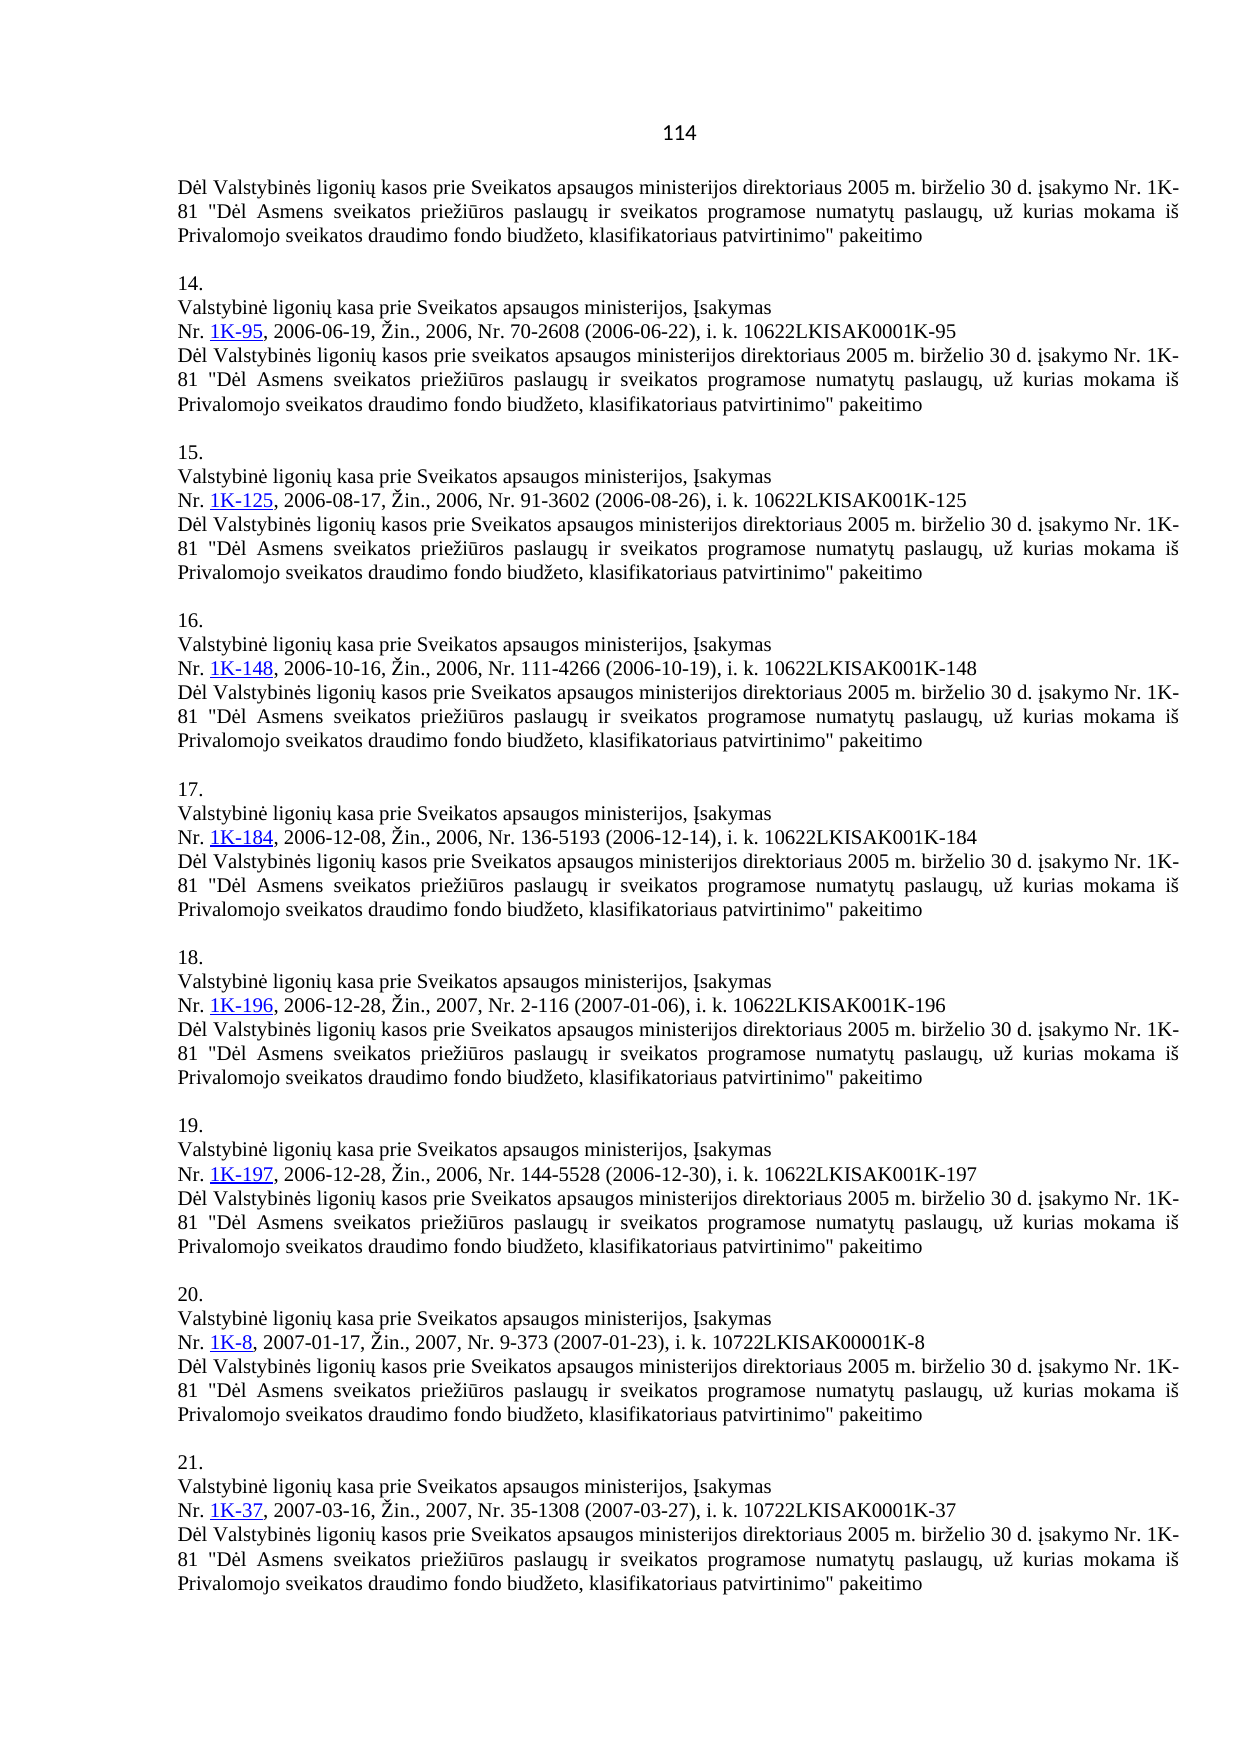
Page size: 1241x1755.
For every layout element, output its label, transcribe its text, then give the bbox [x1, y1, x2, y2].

text Dėl Valstybinės ligonių kasos prie Sveikatos apsaugos ministerijos direktoriaus 2005 m. birželio 30 d. įsakymo Nr. 1K-81 "Dėl Asmens sveikatos priežiūros paslaugų ir sveikatos programose numatytų paslaugų, už kurias mokama iš Privalomojo sveikatos draudimo fondo biudžeto, klasifikatoriaus patvirtinimo" pakeitimo [177, 1354, 1181, 1426]
text 15. [177, 439, 1181, 464]
text Nr. 1K-37, 2007-03-16, Žin., 2007, Nr. 35-1308 (2007-03-27), i. k. 10722LKISAK0001K-37 [177, 1498, 1181, 1522]
text Dėl Valstybinės ligonių kasos prie Sveikatos apsaugos ministerijos direktoriaus 2005 m. birželio 30 d. įsakymo Nr. 1K-81 "Dėl Asmens sveikatos priežiūros paslaugų ir sveikatos programose numatytų paslaugų, už kurias mokama iš Privalomojo sveikatos draudimo fondo biudžeto, klasifikatoriaus patvirtinimo" pakeitimo [177, 849, 1181, 921]
text Nr. 1K-8, 2007-01-17, Žin., 2007, Nr. 9-373 (2007-01-23), i. k. 10722LKISAK00001K-8 [177, 1330, 1181, 1354]
text Valstybinė ligonių kasa prie Sveikatos apsaugos ministerijos, Įsakymas [177, 464, 1181, 488]
text Nr. 1K-95, 2006-06-19, Žin., 2006, Nr. 70-2608 (2006-06-22), i. k. 10622LKISAK0001K-95 [177, 319, 1181, 343]
text Nr. 1K-125, 2006-08-17, Žin., 2006, Nr. 91-3602 (2006-08-26), i. k. 10622LKISAK001K-125 [177, 488, 1181, 512]
text 20. [177, 1282, 1181, 1306]
text Valstybinė ligonių kasa prie Sveikatos apsaugos ministerijos, Įsakymas [177, 1137, 1181, 1161]
text 19. [177, 1113, 1181, 1137]
text Dėl Valstybinės ligonių kasos prie Sveikatos apsaugos ministerijos direktoriaus 2005 m. birželio 30 d. įsakymo Nr. 1K-81 "Dėl Asmens sveikatos priežiūros paslaugų ir sveikatos programose numatytų paslaugų, už kurias mokama iš Privalomojo sveikatos draudimo fondo biudžeto, klasifikatoriaus patvirtinimo" pakeitimo [177, 1017, 1181, 1089]
text Dėl Valstybinės ligonių kasos prie Sveikatos apsaugos ministerijos direktoriaus 2005 m. birželio 30 d. įsakymo Nr. 1K-81 "Dėl Asmens sveikatos priežiūros paslaugų ir sveikatos programose numatytų paslaugų, už kurias mokama iš Privalomojo sveikatos draudimo fondo biudžeto, klasifikatoriaus patvirtinimo" pakeitimo [177, 680, 1181, 752]
text Dėl Valstybinės ligonių kasos prie Sveikatos apsaugos ministerijos direktoriaus 2005 m. birželio 30 d. įsakymo Nr. 1K-81 "Dėl Asmens sveikatos priežiūros paslaugų ir sveikatos programose numatytų paslaugų, už kurias mokama iš Privalomojo sveikatos draudimo fondo biudžeto, klasifikatoriaus patvirtinimo" pakeitimo [177, 1522, 1181, 1594]
text Nr. 1K-184, 2006-12-08, Žin., 2006, Nr. 136-5193 (2006-12-14), i. k. 10622LKISAK001K-184 [177, 824, 1181, 849]
text 18. [177, 945, 1181, 969]
text Valstybinė ligonių kasa prie Sveikatos apsaugos ministerijos, Įsakymas [177, 295, 1181, 319]
text 16. [177, 608, 1181, 632]
text Nr. 1K-196, 2006-12-28, Žin., 2007, Nr. 2-116 (2007-01-06), i. k. 10622LKISAK001K-196 [177, 993, 1181, 1017]
text Valstybinė ligonių kasa prie Sveikatos apsaugos ministerijos, Įsakymas [177, 1474, 1181, 1498]
text 21. [177, 1450, 1181, 1474]
text Dėl Valstybinės ligonių kasos prie Sveikatos apsaugos ministerijos direktoriaus 2005 m. birželio 30 d. įsakymo Nr. 1K-81 "Dėl Asmens sveikatos priežiūros paslaugų ir sveikatos programose numatytų paslaugų, už kurias mokama iš Privalomojo sveikatos draudimo fondo biudžeto, klasifikatoriaus patvirtinimo" pakeitimo [177, 1186, 1181, 1258]
text Dėl Valstybinės ligonių kasos prie Sveikatos apsaugos ministerijos direktoriaus 2005 m. birželio 30 d. įsakymo Nr. 1K-81 "Dėl Asmens sveikatos priežiūros paslaugų ir sveikatos programose numatytų paslaugų, už kurias mokama iš Privalomojo sveikatos draudimo fondo biudžeto, klasifikatoriaus patvirtinimo" pakeitimo [177, 175, 1181, 247]
text Valstybinė ligonių kasa prie Sveikatos apsaugos ministerijos, Įsakymas [177, 632, 1181, 656]
text Valstybinė ligonių kasa prie Sveikatos apsaugos ministerijos, Įsakymas [177, 969, 1181, 993]
text Valstybinė ligonių kasa prie Sveikatos apsaugos ministerijos, Įsakymas [177, 1306, 1181, 1330]
text 14. [177, 271, 1181, 295]
text Dėl Valstybinės ligonių kasos prie sveikatos apsaugos ministerijos direktoriaus 2005 m. birželio 30 d. įsakymo Nr. 1K-81 "Dėl Asmens sveikatos priežiūros paslaugų ir sveikatos programose numatytų paslaugų, už kurias mokama iš Privalomojo sveikatos draudimo fondo biudžeto, klasifikatoriaus patvirtinimo" pakeitimo [177, 343, 1181, 416]
text Nr. 1K-148, 2006-10-16, Žin., 2006, Nr. 111-4266 (2006-10-19), i. k. 10622LKISAK001K-148 [177, 656, 1181, 680]
text 17. [177, 776, 1181, 801]
text Nr. 1K-197, 2006-12-28, Žin., 2006, Nr. 144-5528 (2006-12-30), i. k. 10622LKISAK001K-197 [177, 1161, 1181, 1186]
text Valstybinė ligonių kasa prie Sveikatos apsaugos ministerijos, Įsakymas [177, 801, 1181, 824]
text Dėl Valstybinės ligonių kasos prie Sveikatos apsaugos ministerijos direktoriaus 2005 m. birželio 30 d. įsakymo Nr. 1K-81 "Dėl Asmens sveikatos priežiūros paslaugų ir sveikatos programose numatytų paslaugų, už kurias mokama iš Privalomojo sveikatos draudimo fondo biudžeto, klasifikatoriaus patvirtinimo" pakeitimo [177, 512, 1181, 584]
